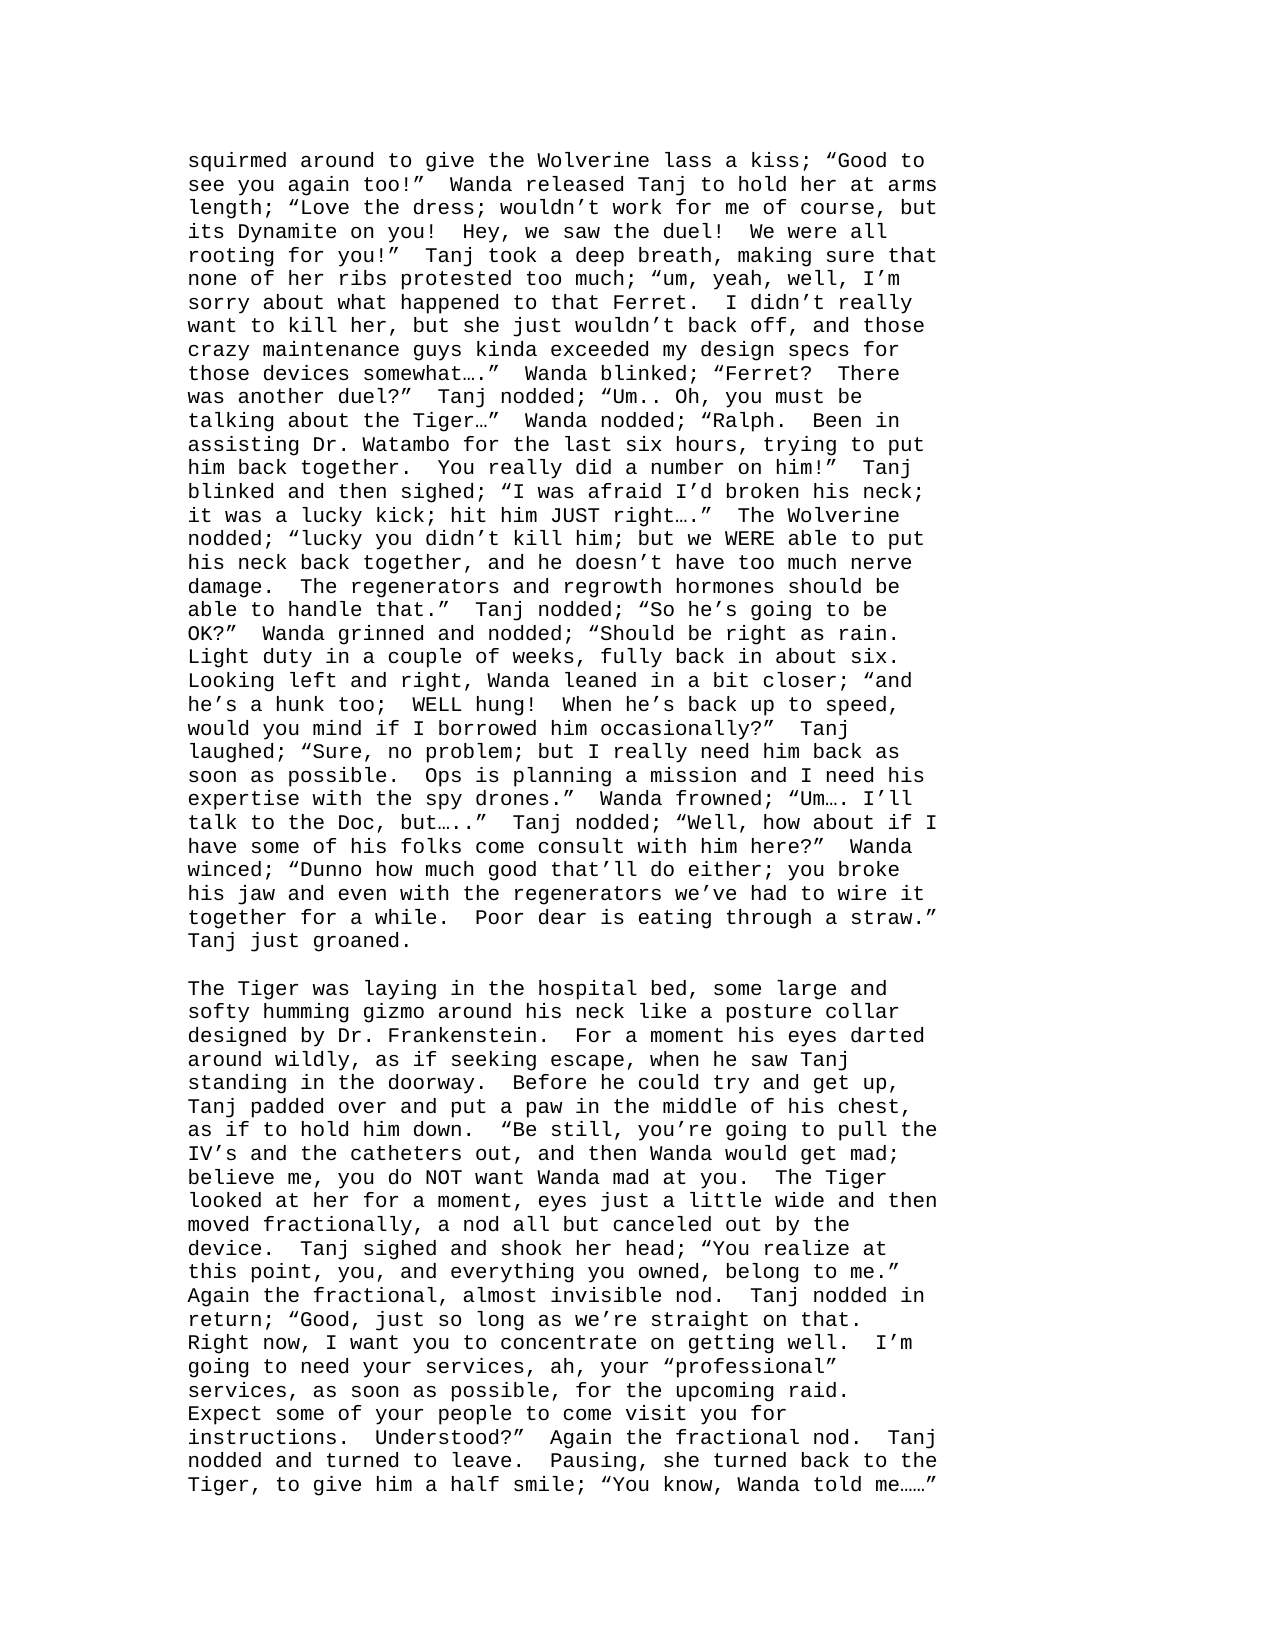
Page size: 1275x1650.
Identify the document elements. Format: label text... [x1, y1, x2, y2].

text The Tiger was laying in the hospital bed, some large and softy humming gizmo around his neck like a posture collar designed by Dr. Frankenstein. For a moment his eyes darted around wildly, as if seeking escape, when he saw Tanj standing in the doorway. Before he could try and get up, Tanj padded over and put a paw in the middle of his chest, as if to hold him down. “Be still, you’re going to pull the IV’s and the catheters out, and then Wanda would get mad; believe me, you do NOT want Wanda mad at you. The Tiger looked at her for a moment, eyes just a little wide and then moved fractionally, a nod all but canceled out by the device. Tanj sighed and shook her head; “You realize at this point, you, and everything you owned, belong to me.” Again the fractional, almost invisible nod. Tanj nodded in return; “Good, just so long as we’re straight on that. Right now, I want you to concentrate on getting well. I’m going to need your services, ah, your “professional” services, as soon as possible, for the upcoming raid. Expect some of your people to come visit you for instructions. Understood?” Again the fractional nod. Tanj nodded and turned to leave. Pausing, she turned back to the Tiger, to give him a half smile; “You know, Wanda told me……” [187, 978, 937, 1498]
text squirmed around to give the Wolverine lass a kiss; “Good to see you again too!” Wanda released Tanj to hold her at arms length; “Love the dress; wouldn’t work for me of course, but its Dynamite on you! Hey, we saw the duel! We were all rooting for you!” Tanj took a deep breath, making sure that none of her ribs protested too much; “um, yeah, well, I’m sorry about what happened to that Ferret. I didn’t really want to kill her, but she just wouldn’t back off, and those crazy maintenance guys kinda exceeded my design specs for those devices somewhat….” Wanda blinked; “Ferret? There was another duel?” Tanj nodded; “Um.. Oh, you must be talking about the Tiger…” Wanda nodded; “Ralph. Been in assisting Dr. Watambo for the last six hours, trying to put him back together. You really did a number on him!” Tanj blinked and then sighed; “I was afraid I’d broken his neck; it was a lucky kick; hit him JUST right….” The Wolverine nodded; “lucky you didn’t kill him; but we WERE able to put his neck back together, and he doesn’t have too much nerve damage. The regenerators and regrowth hormones should be able to handle that.” Tanj nodded; “So he’s going to be OK?” Wanda grinned and nodded; “Should be right as rain. Light duty in a couple of weeks, fully back in about six. Looking left and right, Wanda leaned in a bit closer; “and he’s a hunk too; WELL hung! When he’s back up to speed, would you mind if I borrowed him occasionally?” Tanj laughed; “Sure, no problem; but I really need him back as soon as possible. Ops is planning a mission and I need his expertise with the spy drones.” Wanda frowned; “Um…. I’ll talk to the Doc, but…..” Tanj nodded; “Well, how about if I have some of his folks come consult with him here?” Wanda winced; “Dunno how much good that’ll do either; you broke his jaw and even with the regenerators we’ve had to wire it together for a while. Poor dear is eating through a straw.” Tanj just groaned. [187, 150, 937, 954]
